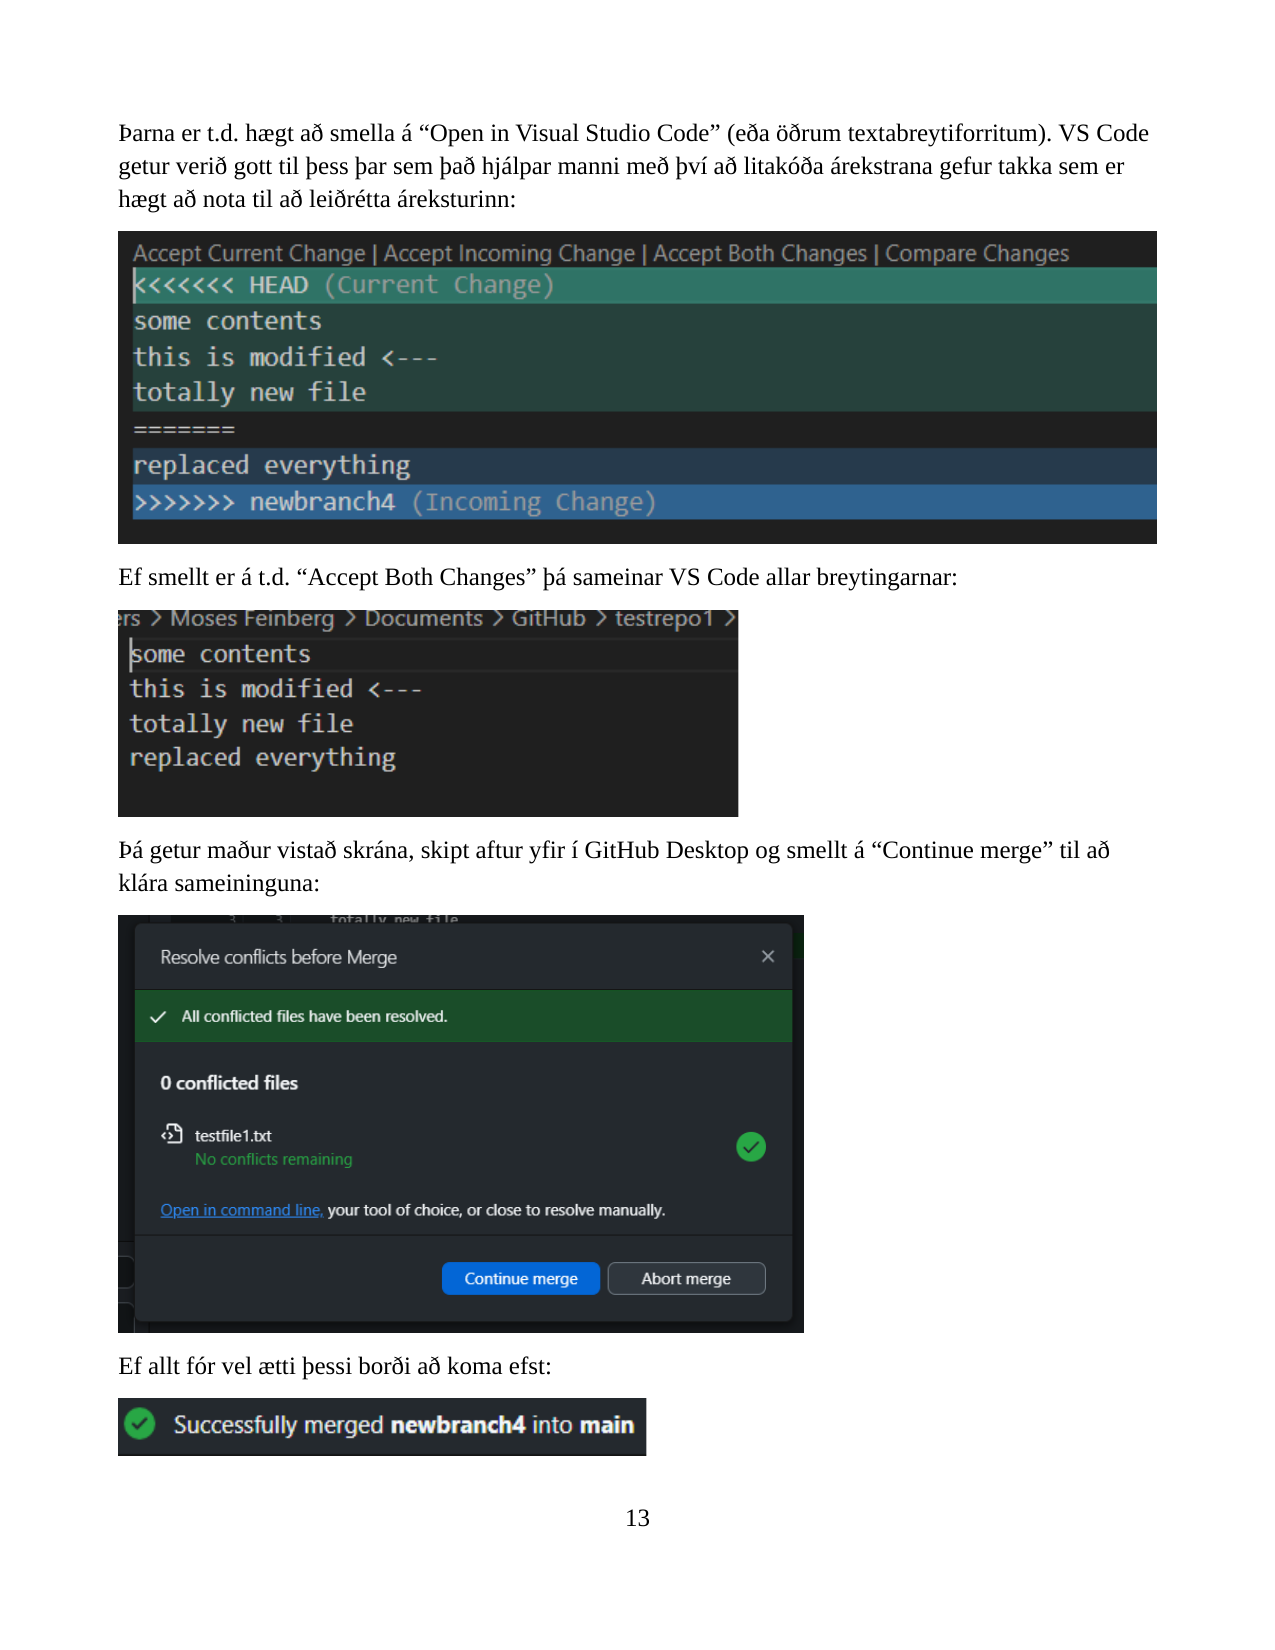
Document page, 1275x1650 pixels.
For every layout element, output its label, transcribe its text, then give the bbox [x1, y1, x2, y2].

picture [118, 610, 739, 817]
text Þarna er t.d. hægt að smella á “Open in Visual Studio Code” (eða öðrum textabreytiforritum). VS Code getur verið gott til þess þar sem það hjálpar manni með því að litakóða árekstrana gefur takka sem er hægt að nota til að leiðrétta áreksturinn: [118, 118, 1157, 213]
text Þá getur maður vistað skrána, skipt aftur yfir í GitHub Desktop og smellt á “Continue merge” til að klára sameininguna: [118, 835, 1157, 897]
text Ef allt fór vel ætti þessi borði að koma efst: [118, 1351, 1157, 1380]
picture [118, 231, 1157, 544]
text Ef smellt er á t.d. “Accept Both Changes” þá sameinar VS Code allar breytingarnar: [118, 562, 1157, 591]
picture [118, 1398, 647, 1456]
picture [118, 915, 804, 1333]
